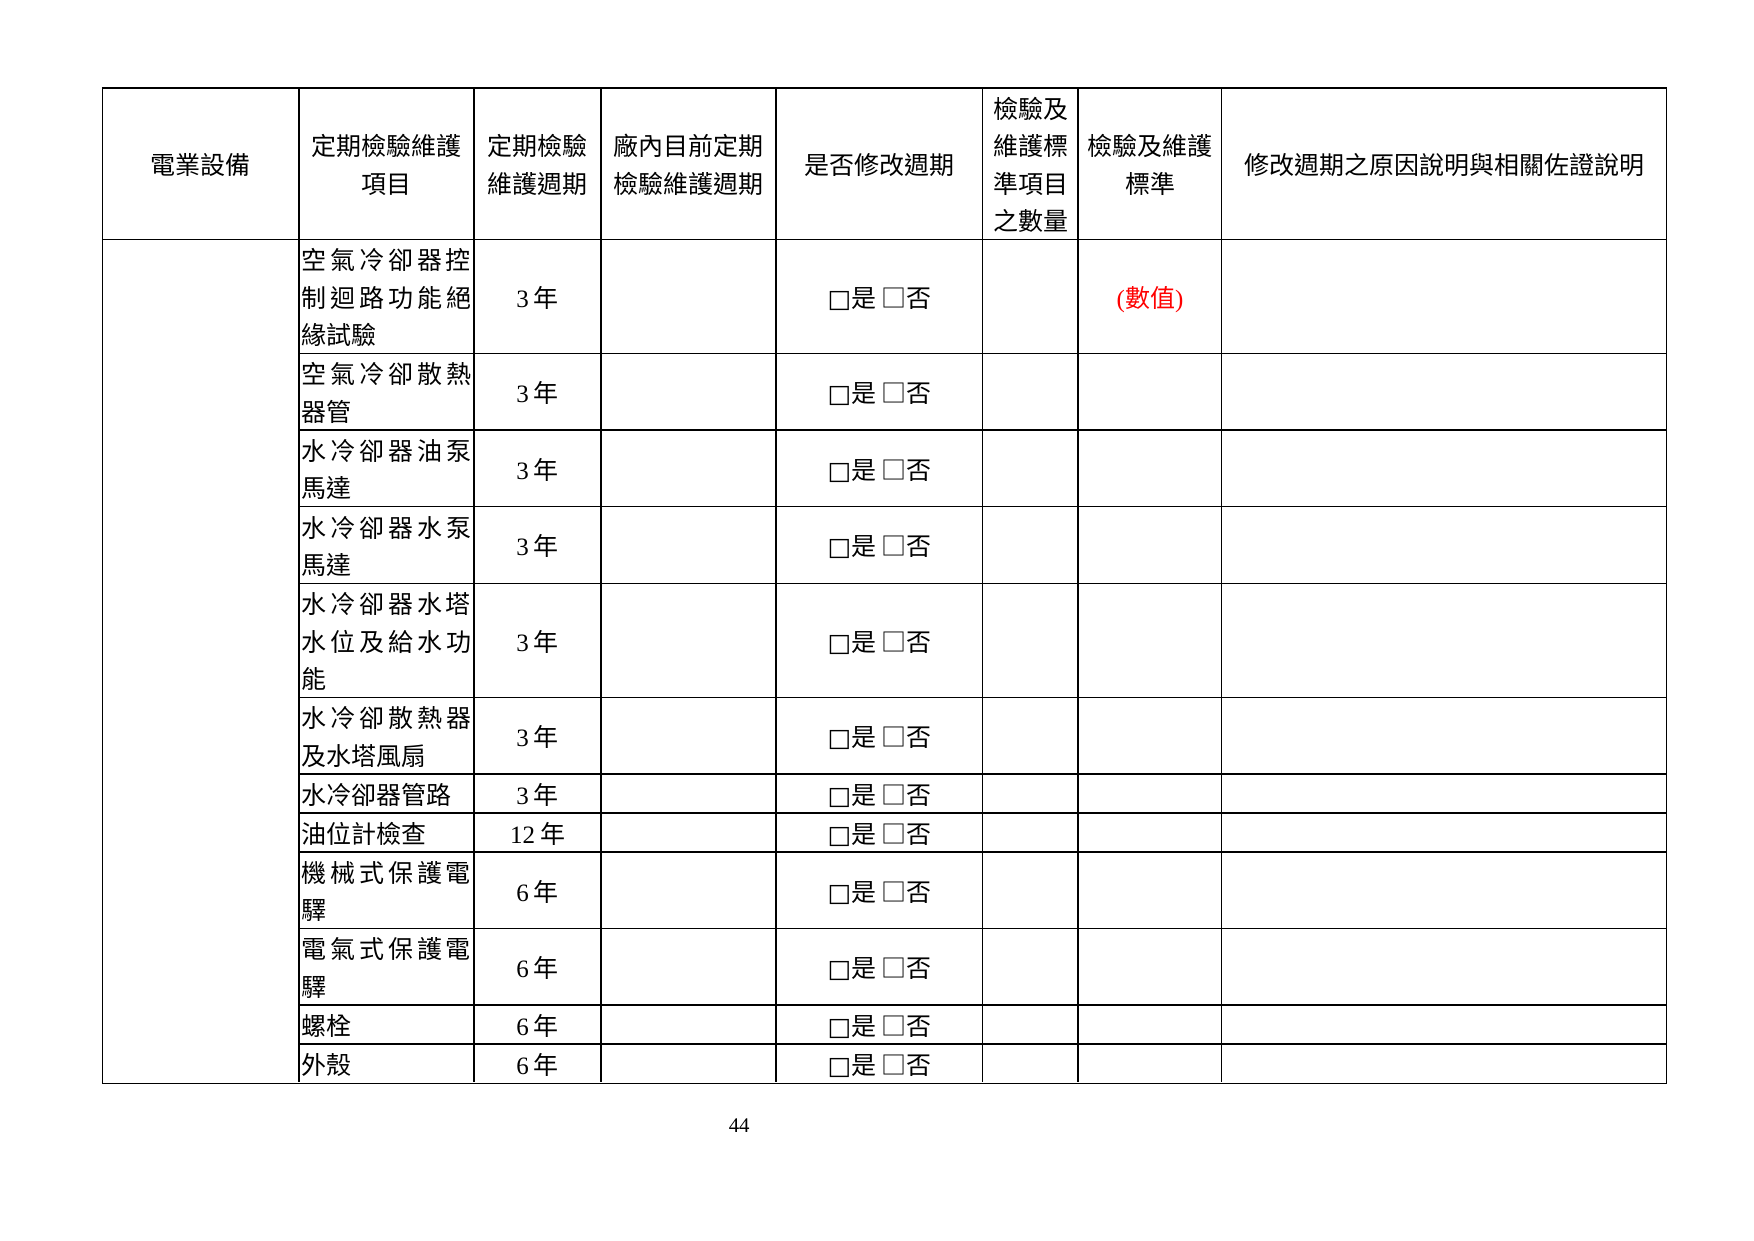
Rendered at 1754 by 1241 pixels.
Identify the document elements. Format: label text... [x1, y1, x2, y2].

table_cell [602, 775, 775, 812]
table_cell □是 □否 [777, 584, 982, 696]
table_cell □是 □否 [777, 1006, 982, 1043]
table_cell [1222, 354, 1666, 429]
table_cell [1222, 853, 1666, 928]
table_header 電業設備 [103, 89, 298, 239]
table_cell [1079, 1045, 1221, 1082]
table_cell [983, 929, 1077, 1004]
table_cell 水冷卻器油泵馬達 [300, 431, 473, 506]
table_cell [1222, 698, 1666, 773]
table_header 定期檢驗維護項目 [300, 89, 473, 239]
table_cell 3年 [475, 431, 600, 506]
table_cell [602, 507, 775, 582]
table_cell 3年 [475, 354, 600, 429]
table_cell [983, 1045, 1077, 1082]
table_cell □是 □否 [777, 814, 982, 851]
table_cell 3年 [475, 240, 600, 353]
table_cell [1079, 507, 1221, 582]
table_cell [602, 698, 775, 773]
table_cell [1079, 584, 1221, 696]
table_cell [103, 240, 298, 1082]
table_cell □是 □否 [777, 354, 982, 429]
table_cell 3年 [475, 584, 600, 696]
table_cell 3年 [475, 507, 600, 582]
table_header 檢驗及維護標準項目之數量 [983, 89, 1077, 239]
table_cell 水冷卻器水泵馬達 [300, 507, 473, 582]
table_cell 機械式保護電驛 [300, 853, 473, 928]
table_cell [1079, 775, 1221, 812]
table_cell [602, 1045, 775, 1082]
table_cell [983, 507, 1077, 582]
table_cell 水冷卻器水塔水位及給水功能 [300, 584, 473, 696]
table_cell [602, 814, 775, 851]
table_cell [1222, 1045, 1666, 1082]
table_cell 螺栓 [300, 1006, 473, 1043]
table_cell [1222, 929, 1666, 1004]
table_cell □是 □否 [777, 929, 982, 1004]
table_cell [983, 775, 1077, 812]
table_header 廠內目前定期檢驗維護週期 [602, 89, 775, 239]
table_cell [1222, 431, 1666, 506]
table_cell 12年 [475, 814, 600, 851]
table_cell 空氣冷卻散熱器管 [300, 354, 473, 429]
table_cell [602, 431, 775, 506]
table_cell [602, 354, 775, 429]
table_cell [983, 584, 1077, 696]
table_header 定期檢驗維護週期 [475, 89, 600, 239]
table_cell □是 □否 [777, 853, 982, 928]
table_cell □是 □否 [777, 1045, 982, 1082]
table_cell [1222, 775, 1666, 812]
table_cell [602, 240, 775, 353]
table_cell [983, 698, 1077, 773]
table_cell [983, 354, 1077, 429]
table_cell [602, 584, 775, 696]
table_cell [1079, 431, 1221, 506]
table_cell □是 □否 [777, 240, 982, 353]
table_cell □是 □否 [777, 698, 982, 773]
table_cell [1079, 698, 1221, 773]
table_cell □是 □否 [777, 431, 982, 506]
table_cell [1222, 584, 1666, 696]
table_cell [983, 240, 1077, 353]
table_cell [983, 1006, 1077, 1043]
table_cell [983, 814, 1077, 851]
table_cell [1222, 814, 1666, 851]
table_cell 空氣冷卻器控制迴路功能絕緣試驗 [300, 240, 473, 353]
table_cell [1079, 929, 1221, 1004]
table_cell [983, 853, 1077, 928]
table_cell [602, 929, 775, 1004]
table_cell 3年 [475, 775, 600, 812]
table_cell 水冷卻器管路 [300, 775, 473, 812]
table_cell 電氣式保護電驛 [300, 929, 473, 1004]
table_cell 6年 [475, 853, 600, 928]
table_cell [983, 431, 1077, 506]
table_cell 6年 [475, 1045, 600, 1082]
table_cell 3年 [475, 698, 600, 773]
table_cell □是 □否 [777, 775, 982, 812]
table_cell 6年 [475, 1006, 600, 1043]
table_cell 6年 [475, 929, 600, 1004]
table_cell 油位計檢查 [300, 814, 473, 851]
table_cell 水冷卻散熱器及水塔風扇 [300, 698, 473, 773]
table_header 修改週期之原因說明與相關佐證說明 [1222, 89, 1666, 239]
table_cell [1079, 354, 1221, 429]
table_cell [1079, 1006, 1221, 1043]
table_cell [1079, 814, 1221, 851]
table_cell 外殼 [300, 1045, 473, 1082]
table_cell [1222, 240, 1666, 353]
table_cell □是 □否 [777, 507, 982, 582]
table_cell [602, 1006, 775, 1043]
table_cell [1222, 507, 1666, 582]
table_cell [602, 853, 775, 928]
table_header 檢驗及維護標準 [1079, 89, 1221, 239]
table_cell [1079, 853, 1221, 928]
table_cell [1222, 1006, 1666, 1043]
table_cell (數值) [1079, 240, 1221, 353]
table_header 是否修改週期 [777, 89, 982, 239]
